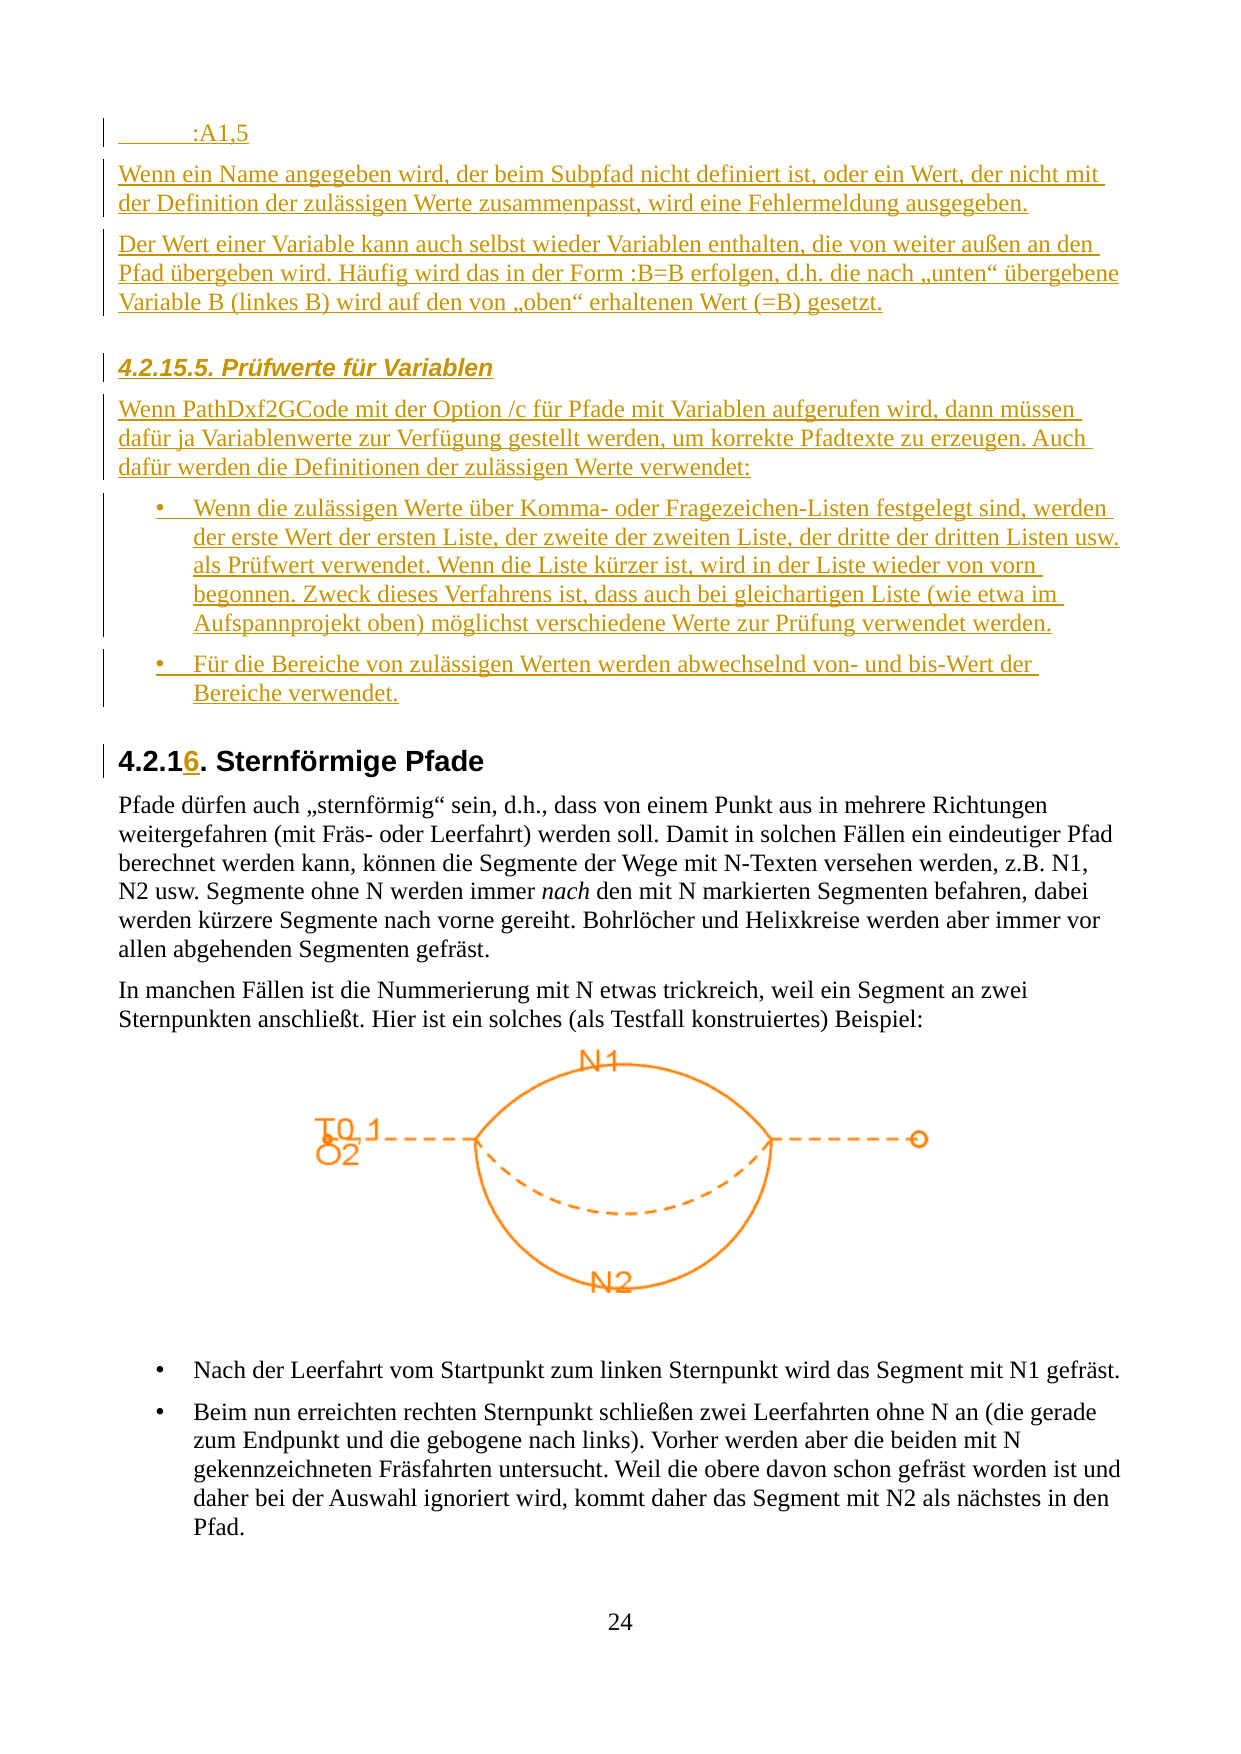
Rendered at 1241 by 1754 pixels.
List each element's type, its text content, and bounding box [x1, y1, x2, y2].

text In manchen Fällen ist die Nummerierung mit N etwas trickreich, weil ein Segment an zwei Sternpunkten anschließt. Hier ist ein solches (als Testfall konstruiertes) Beispiel: [118, 975, 1122, 1033]
text Der Wert einer Variable kann auch selbst wieder Variablen enthalten, die von weiter außen an den Pfad übergeben wird. Häufig wird das in der Form :B=B erfolgen, d.h. die nach „unten“ übergebene Variable B (linkes B) wird auf den von „oben“ erhaltenen Wert (=B) gesetzt. [118, 229, 1122, 316]
list Wenn die zulässigen Werte über Komma- oder Fragezeichen-Listen festgelegt sind, werden der erste Wert der ersten Liste, der zweite der zweiten Liste, der dritte der dritten Listen usw. als Prüfwert verwendet. Wenn die Liste kürzer ist, wird in der Liste wieder von vorn begonnen. Zweck dieses Verfahrens ist, dass auch bei gleichartigen Liste (wie etwa im Aufspannprojekt oben) möglichst verschiedene Werte zur Prüfung verwendet werden. [156, 493, 1122, 637]
text Pfade dürfen auch „sternförmig“ sein, d.h., dass von einem Punkt aus in mehrere Richtungen weitergefahren (mit Fräs- oder Leerfahrt) werden soll. Damit in solchen Fällen ein eindeutiger Pfad berechnet werden kann, können die Segmente der Wege mit N-Texten versehen werden, z.B. N1, N2 usw. Segmente ohne N werden immer nach den mit N markierten Segmenten befahren, dabei werden kürzere Segmente nach vorne gereiht. Bohrlöcher und Helixkreise werden aber immer vor allen abgehenden Segmenten gefräst. [118, 790, 1122, 963]
subtitle 4.2.15.5. Prüfwerte für Variablen [118, 353, 1122, 382]
text Wenn ein Name angegeben wird, der beim Subpfad nicht definiert ist, oder ein Wert, der nicht mit der Definition der zulässigen Werte zusammenpasst, wird eine Fehlermeldung ausgegeben. [118, 159, 1122, 217]
list Beim nun erreichten rechten Sternpunkt schließen zwei Leerfahrten ohne N an (die gerade zum Endpunkt und die gebogene nach links). Vorher werden aber die beiden mit N gekennzeichneten Fräsfahrten untersucht. Weil die obere davon schon gefräst worden ist und daher bei der Auswahl ignoriert wird, kommt daher das Segment mit N2 als nächstes in den Pfad. [156, 1397, 1122, 1540]
list Nach der Leerfahrt vom Startpunkt zum linken Sternpunkt wird das Segment mit N1 gefräst. [156, 1355, 1122, 1384]
text :A1,5 [118, 118, 1122, 147]
subtitle 4.2.16. Sternförmige Pfade [118, 744, 1122, 778]
text Wenn PathDxf2GCode mit der Option /c für Pfade mit Variablen aufgerufen wird, dann müssen dafür ja Variablenwerte zur Verfügung gestellt werden, um korrekte Pfadtexte zu erzeugen. Auch dafür werden die Definitionen der zulässigen Werte verwendet: [118, 394, 1122, 480]
list Für die Bereiche von zulässigen Werten werden abwechselnd von- und bis-Wert der Bereiche verwendet. [156, 649, 1122, 707]
